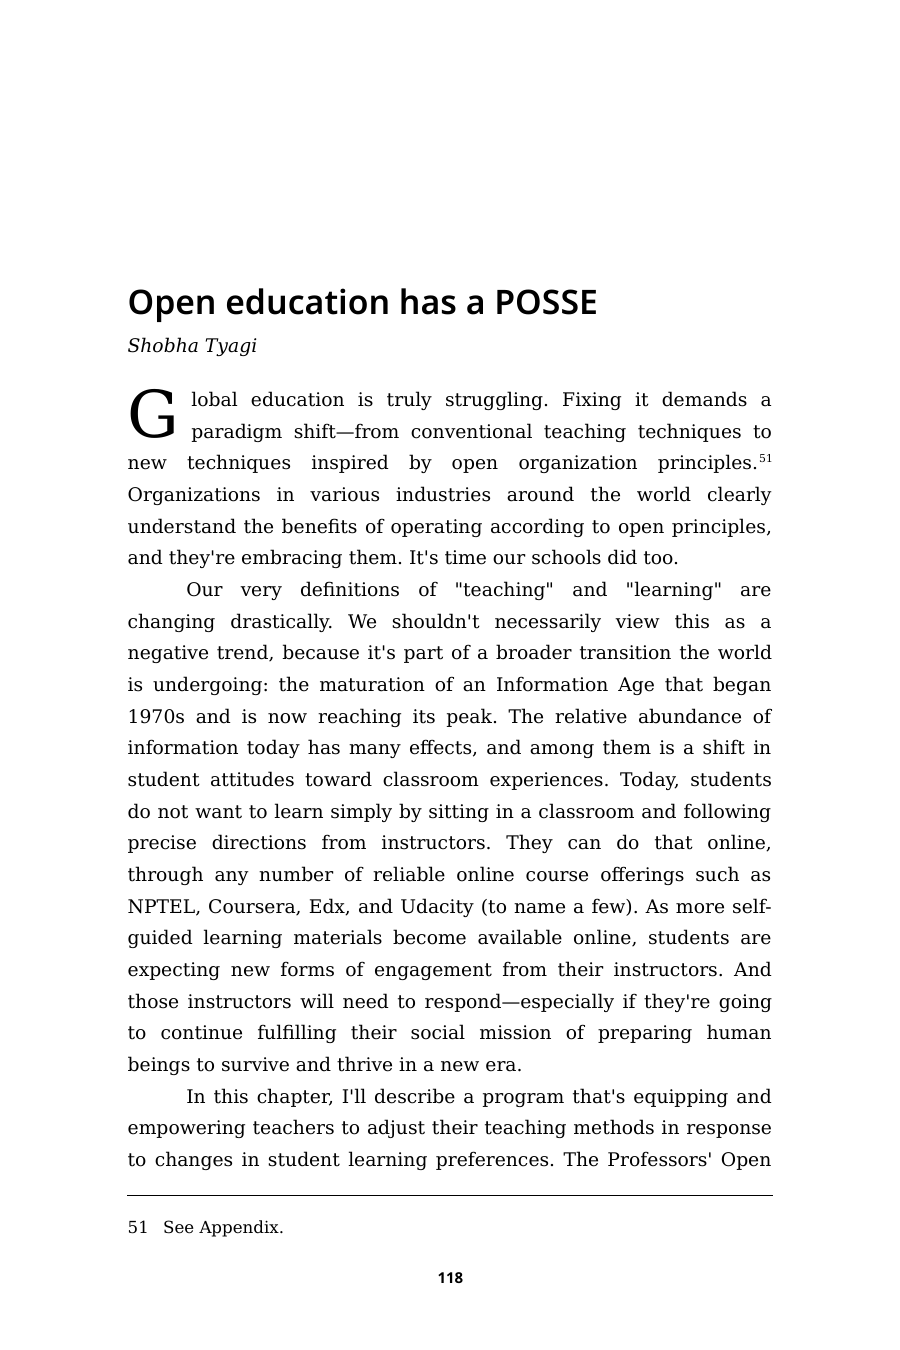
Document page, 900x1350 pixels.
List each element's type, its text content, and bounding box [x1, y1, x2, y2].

text Global education is truly struggling. Fixing it demands a paradigm shift—from conventional teaching techniques to new techniques inspired by open organization principles. Organizations in various industries around the world clearly understand the benefits of operating according to open principles, and they're embracing them. It's time our schools did too. [127, 389, 772, 569]
text Shobha Tyagi [127, 335, 772, 357]
subtitle Open education has a POSSE [127, 283, 772, 322]
text See Appendix. [127, 1218, 772, 1237]
text In this chapter, I'll describe a program that's equipping and empowering teachers to adjust their teaching methods in response to changes in student learning preferences. The Professors' Open [127, 1086, 772, 1171]
text Our very definitions of "teaching" and "learning" are changing drastically. We shouldn't necessarily view this as a negative trend, because it's part of a broader transition the world is undergoing: the maturation of an Information Age that began 1970s and is now reaching its peak. The relative abundance of information today has many effects, and among them is a shift in student attitudes toward classroom experiences. Today, students do not want to learn simply by sitting in a classroom and following precise directions from instructors. They can do that online, through any number of reliable online course offerings such as NPTEL, Coursera, Edx, and Udacity (to name a few). As more self-guided learning materials become available online, students are expecting new forms of engagement from their instructors. And those instructors will need to respond—especially if they're going to continue fulfilling their social mission of preparing human beings to survive and thrive in a new era. [127, 579, 772, 1076]
